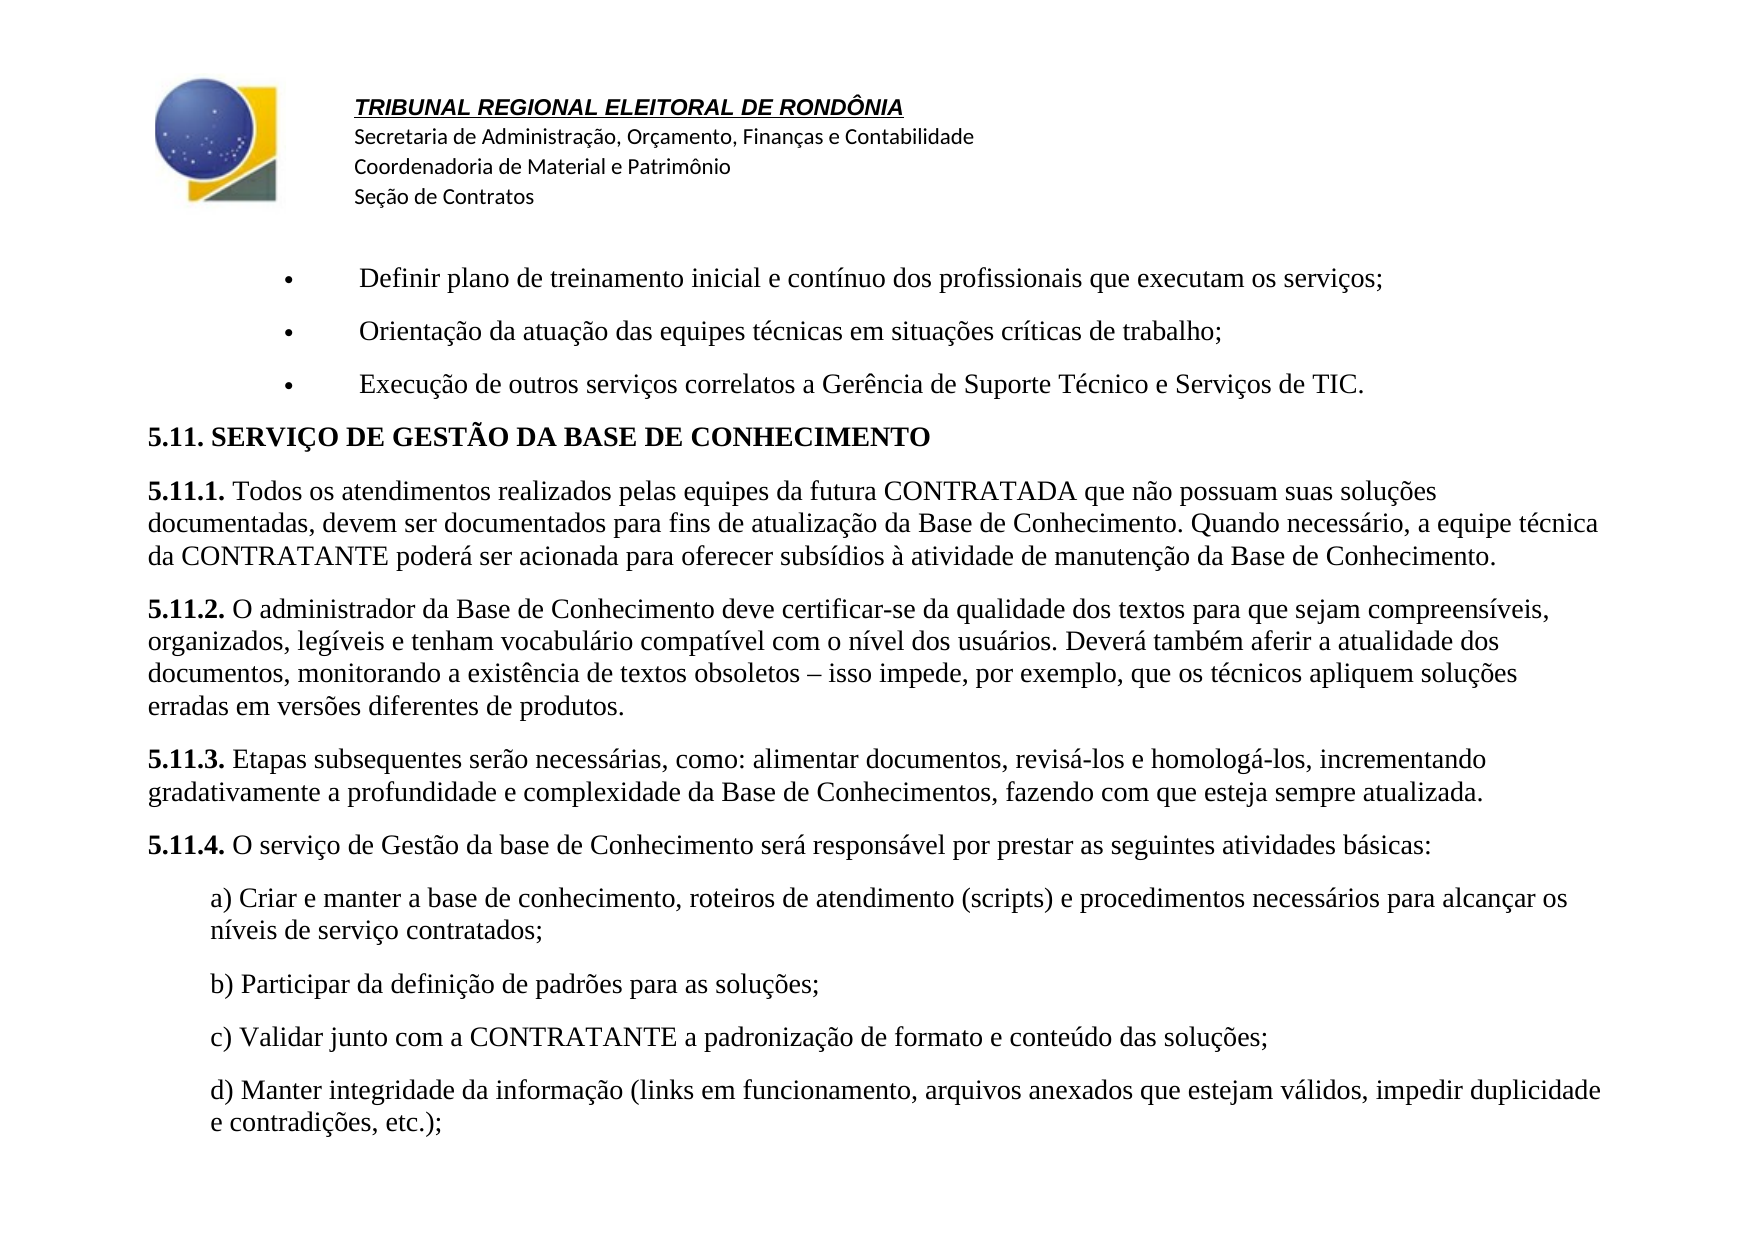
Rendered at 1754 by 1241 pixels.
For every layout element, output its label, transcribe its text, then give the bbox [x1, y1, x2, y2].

text 5.11.3. Etapas subsequentes serão necessárias, como: alimentar documentos, revisá-los e homologá-los, incrementando gradativamente a profundidade e complexidade da Base de Conhecimentos, fazendo com que esteja sempre atualizada. [148, 742, 1606, 807]
text b) Participar da definição de padrões para as soluções; [210, 967, 1606, 999]
list Execução de outros serviços correlatos a Gerência de Suporte Técnico e Serviços de TIC. [285, 367, 1606, 400]
list Definir plano de treinamento inicial e contínuo dos profissionais que executam os serviços; [285, 261, 1606, 293]
text d) Manter integridade da informação (links em funcionamento, arquivos anexados que estejam válidos, impedir duplicidade e contradições, etc.); [210, 1073, 1606, 1138]
text 5.11.2. O administrador da Base de Conhecimento deve certificar-se da qualidade dos textos para que sejam compreensíveis, organizados, legíveis e tenham vocabulário compatível com o nível dos usuários. Deverá também aferir a atualidade dos documentos, monitorando a existência de textos obsoletos – isso impede, por exemplo, que os técnicos apliquem soluções erradas em versões diferentes de produtos. [148, 592, 1606, 721]
text 5.11.1. Todos os atendimentos realizados pelas equipes da futura CONTRATADA que não possuam suas soluções documentadas, devem ser documentados para fins de atualização da Base de Conhecimento. Quando necessário, a equipe técnica da CONTRATANTE poderá ser acionada para oferecer subsídios à atividade de manutenção da Base de Conhecimento. [148, 474, 1606, 571]
list Orientação da atuação das equipes técnicas em situações críticas de trabalho; [285, 314, 1606, 346]
text c) Validar junto com a CONTRATANTE a padronização de formato e conteúdo das soluções; [210, 1020, 1606, 1052]
text a) Criar e manter a base de conhecimento, roteiros de atendimento (scripts) e procedimentos necessários para alcançar os níveis de serviço contratados; [210, 881, 1606, 946]
text 5.11.4. O serviço de Gestão da base de Conhecimento será responsável por prestar as seguintes atividades básicas: [148, 828, 1606, 860]
text 5.11. SERVIÇO DE GESTÃO DA BASE DE CONHECIMENTO [148, 421, 1606, 453]
